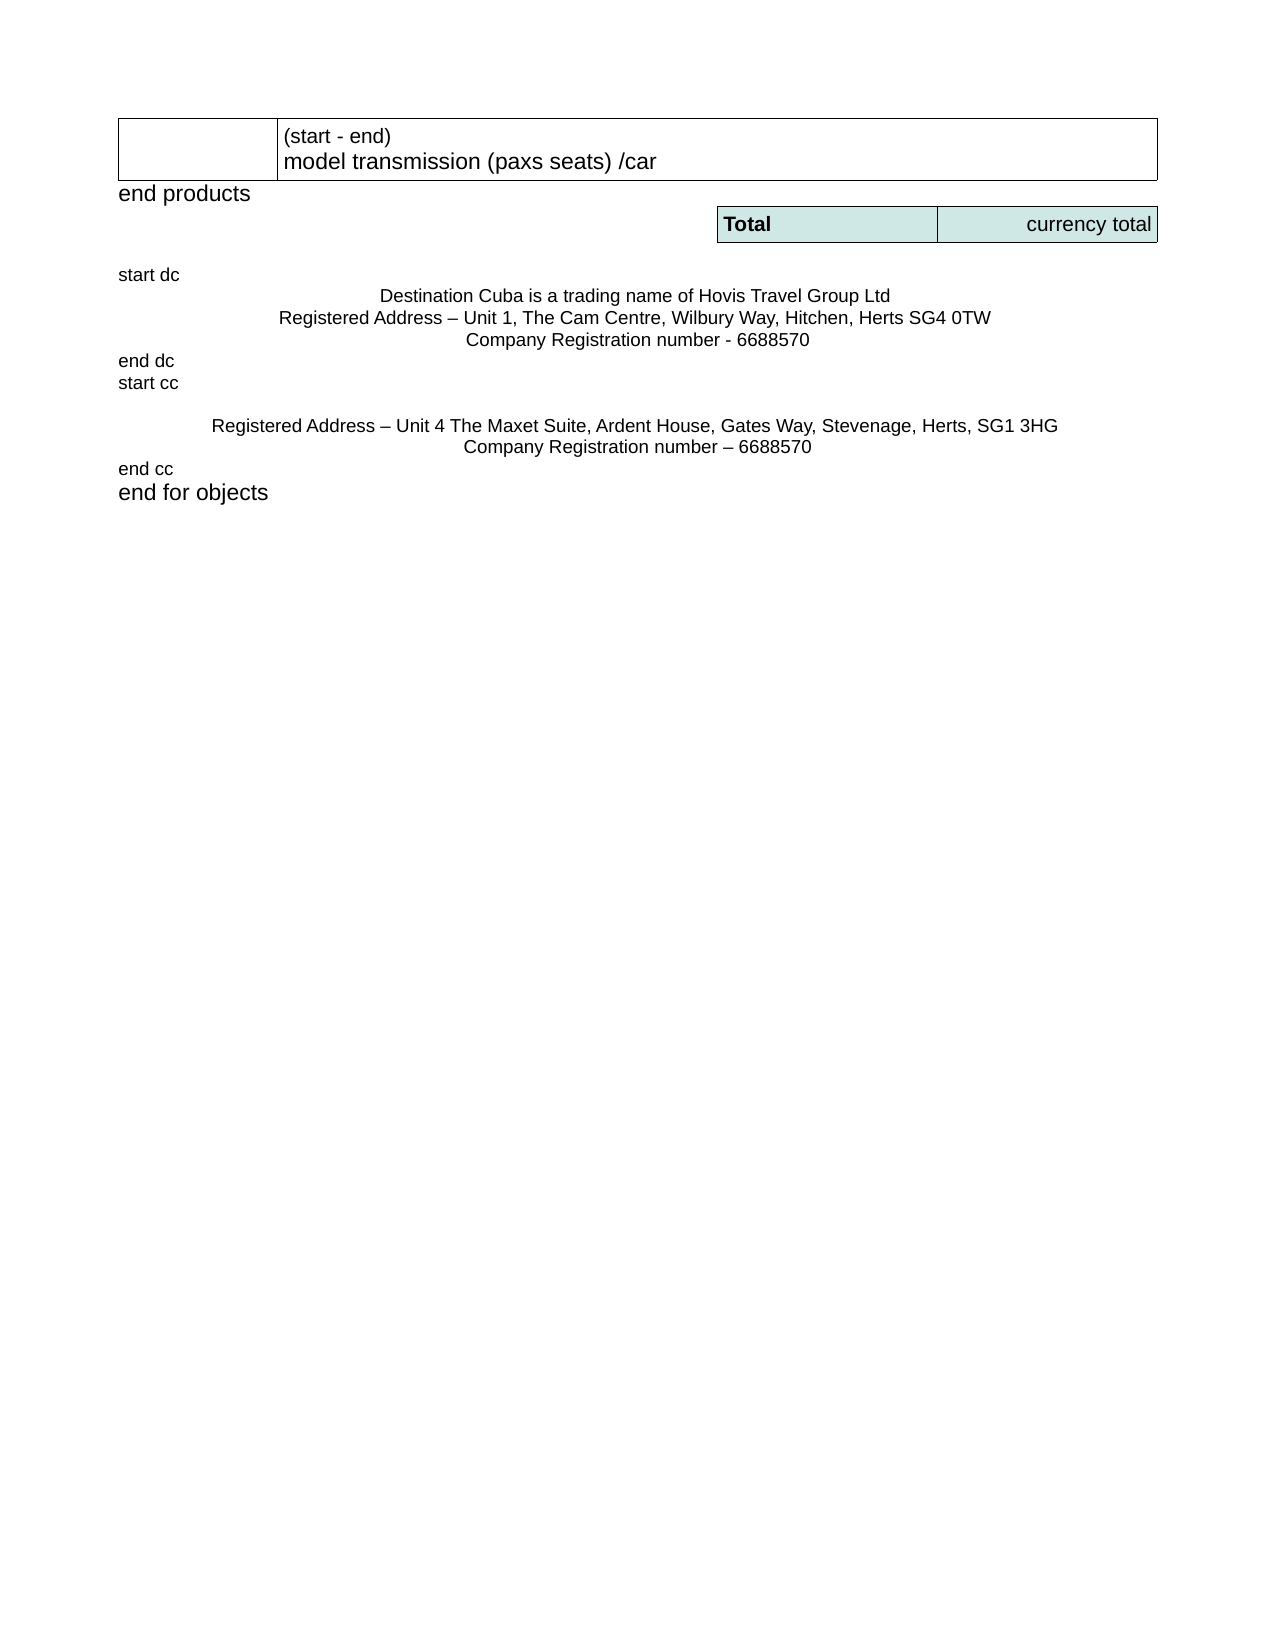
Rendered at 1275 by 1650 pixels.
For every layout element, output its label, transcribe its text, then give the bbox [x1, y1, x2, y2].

text Company Registration number - 6688570 [118, 328, 1157, 350]
table_header Total [718, 207, 937, 242]
table_header (start - end) model transmission (paxs seats) /car [278, 119, 1157, 180]
text end products [118, 181, 1157, 206]
text Company Registration number – 6688570 [118, 436, 1157, 458]
text start dc [118, 264, 1157, 285]
text start cc [118, 371, 1157, 393]
text end dc [118, 350, 1157, 371]
text Registered Address – Unit 1, The Cam Centre, Wilbury Way, Hitchen, Herts SG4 0TW [118, 307, 1157, 328]
table_header [119, 119, 277, 180]
text end cc [118, 458, 1157, 479]
text Registered Address – Unit 4 The Maxet Suite, Ardent House, Gates Way, Stevenage, Herts, SG1 3HG [118, 414, 1157, 436]
table_header [278, 206, 717, 242]
table_header currency total [938, 207, 1157, 242]
text end for objects [118, 479, 1157, 506]
table_header [118, 206, 277, 242]
text Destination Cuba is a trading name of Hovis Travel Group Ltd [118, 285, 1157, 307]
